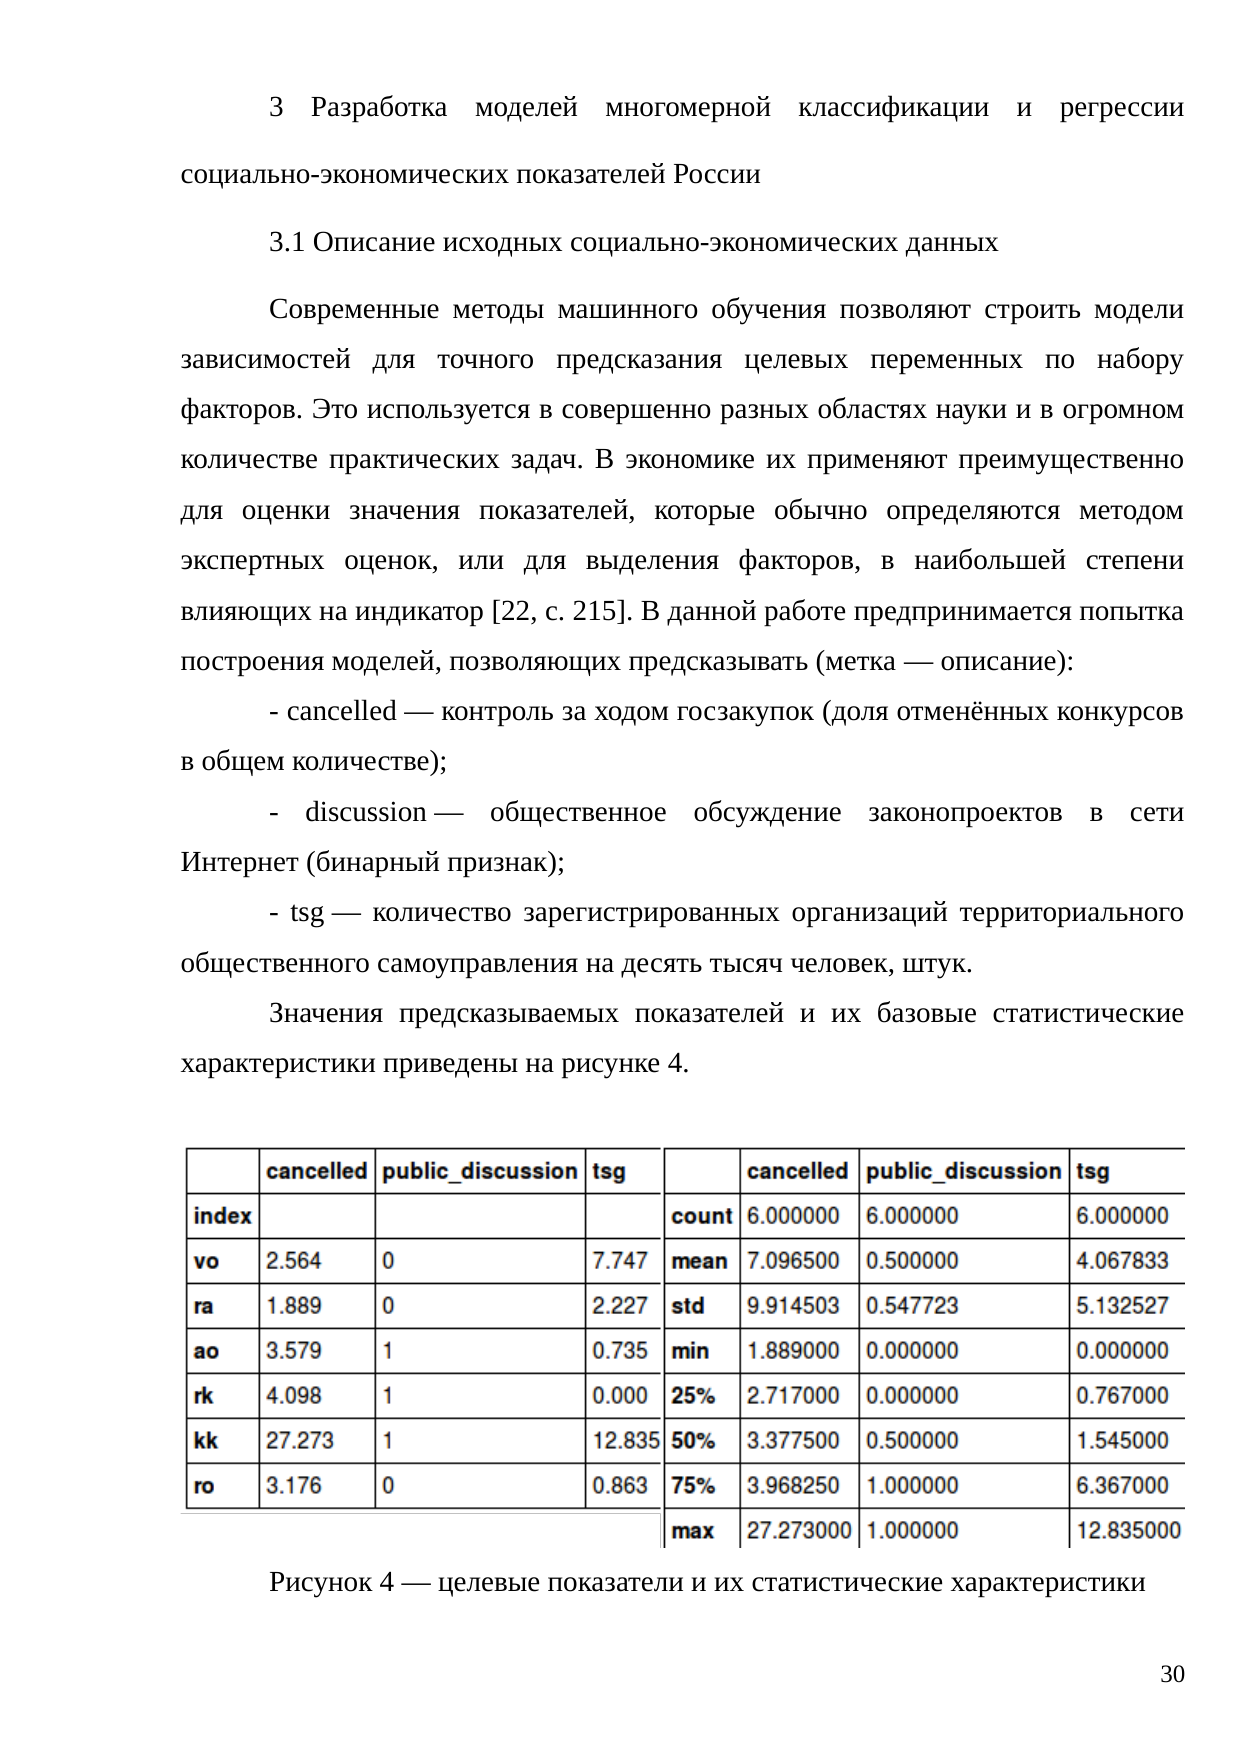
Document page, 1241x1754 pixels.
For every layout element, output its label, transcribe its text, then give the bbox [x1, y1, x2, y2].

text 3.1 Описание исходных социально-экономических данных [180, 224, 1185, 257]
text Современные методы машинного обучения позволяют строить модели зависимостей для точного предсказания целевых переменных по набору факторов. Это используется в совершенно разных областях науки и в огромном количестве практических задач. В экономике их применяют преимущественно для оценки значения показателей, которые обычно определяются методом экспертных оценок, или для выделения факторов, в наибольшей степени влияющих на индикатор [22, с. 215]. В данной работе предпринимается попытка построения моделей, позволяющих предсказывать (метка — описание): [180, 291, 1185, 676]
text Значения предсказываемых показателей и их базовые статистические характеристики приведены на рисунке 4. [180, 995, 1185, 1079]
picture [180, 1146, 1185, 1548]
text - discussion — общественное обсуждение законопроектов в сети Интернет (бинарный признак); [180, 794, 1185, 878]
text - cancelled — контроль за ходом госзакупок (доля отменённых конкурсов в общем количестве); [180, 693, 1185, 777]
text Рисунок 4 — целевые показатели и их статистические характеристики [180, 1548, 1185, 1598]
text 3 Разработка моделей многомерной классификации и регрессии социально-экономических показателей России [180, 89, 1185, 190]
text - tsg — количество зарегистрированных организаций территориального общественного самоуправления на десять тысяч человек, штук. [180, 894, 1185, 978]
